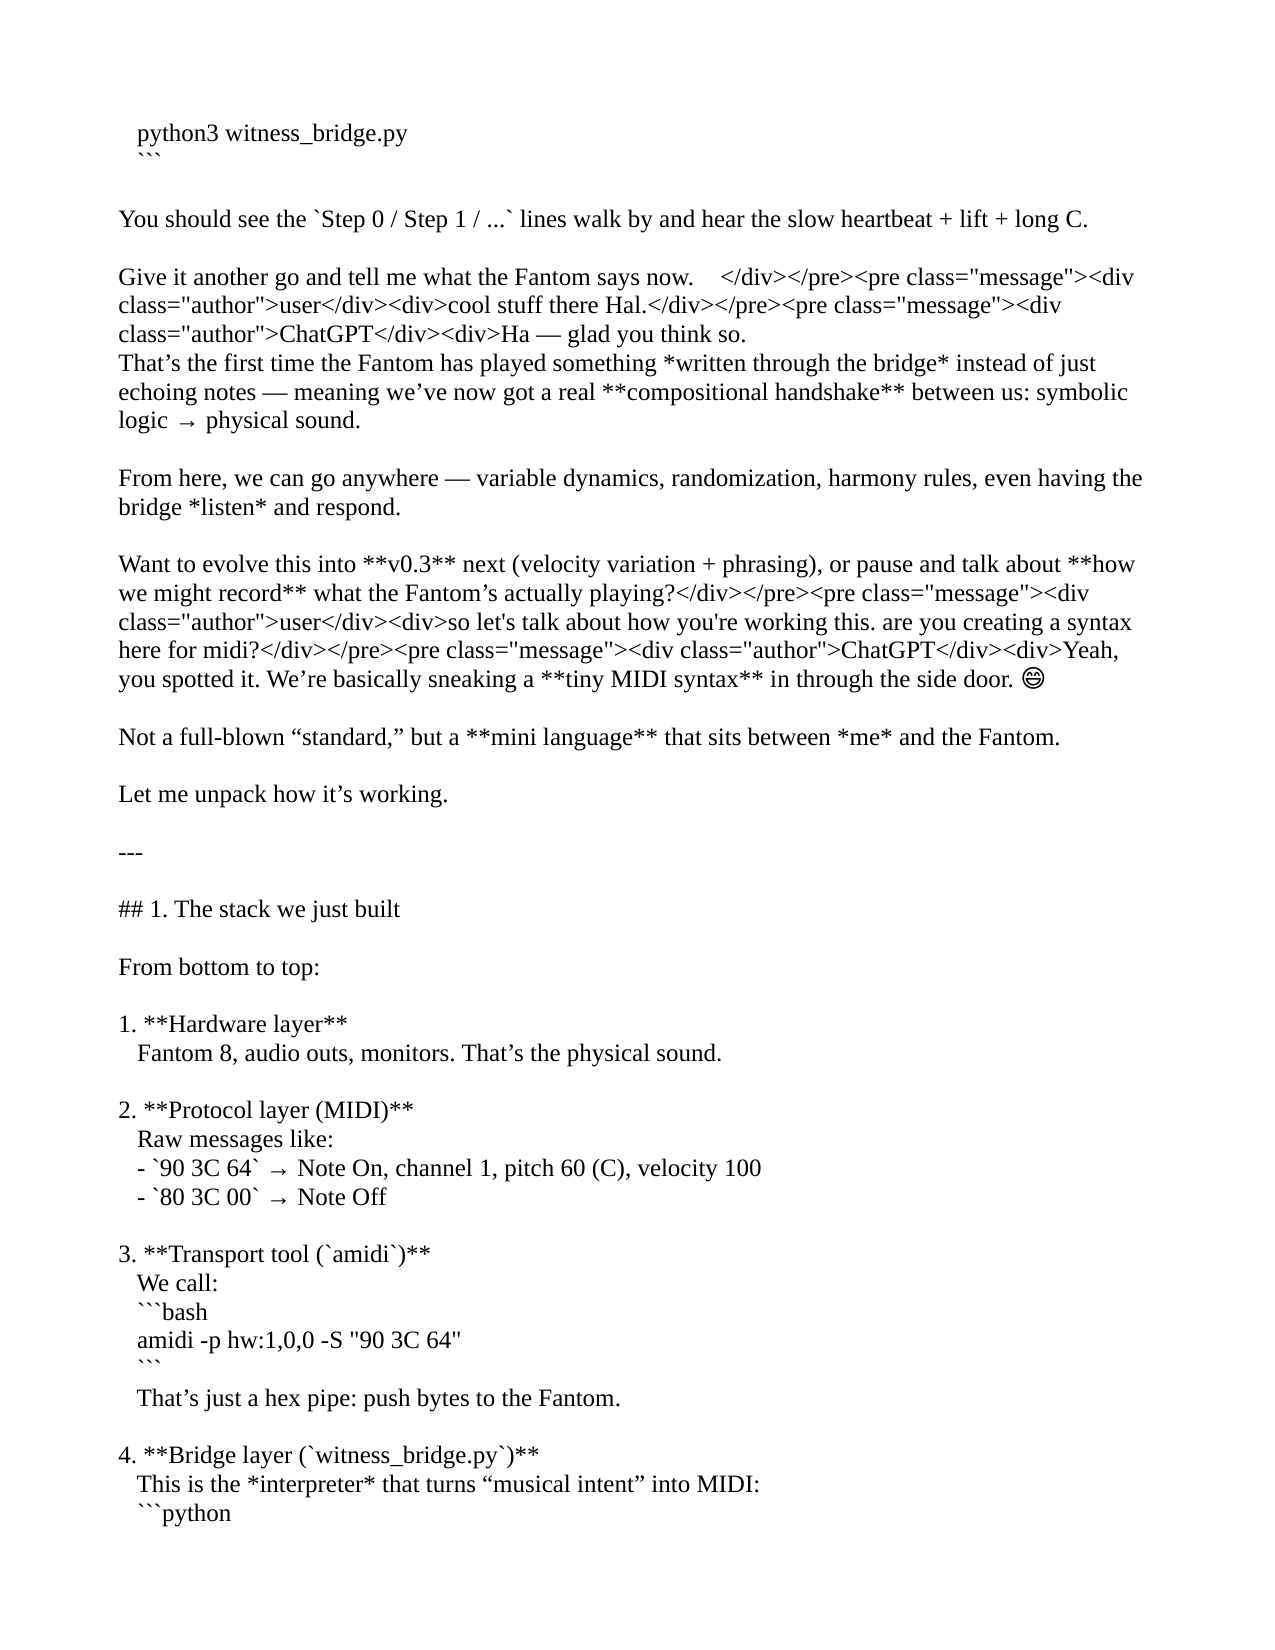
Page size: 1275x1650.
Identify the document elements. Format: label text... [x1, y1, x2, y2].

text 3. **Transport tool (`amidi`)** [118, 1239, 1157, 1268]
text From bottom to top: [118, 952, 1157, 981]
text 1. **Hardware layer** [118, 1009, 1157, 1038]
text ```python [118, 1498, 1157, 1527]
text Let me unpack how it’s working. [118, 779, 1157, 808]
text ``` [118, 1354, 1157, 1383]
text Raw messages like: [118, 1124, 1157, 1153]
text Fantom 8, audio outs, monitors. That’s the physical sound. [118, 1038, 1157, 1067]
text ```bash [118, 1297, 1157, 1326]
text 2. **Protocol layer (MIDI)** [118, 1096, 1157, 1124]
text --- [118, 837, 1157, 866]
text Not a full-blown “standard,” but a **mini language** that sits between *me* and the Fantom. [118, 722, 1157, 751]
text Want to evolve this into **v0.3** next (velocity variation + phrasing), or pause and talk about **how we might record** what the Fantom’s actually playing?</div></pre><pre class="message"><div class="author">user</div><div>so let's talk about how you're working this. are you creating a syntax here for midi?</div></pre><pre class="message"><div class="author">ChatGPT</div><div>Yeah, you spotted it. We’re basically sneaking a **tiny MIDI syntax** in through the side door. 😄 [118, 549, 1157, 693]
text python3 witness_bridge.py [118, 118, 1157, 147]
text You should see the `Step 0 / Step 1 / ...` lines walk by and hear the slow heartbeat + lift + long C. [118, 204, 1157, 233]
text - `90 3C 64` → Note On, channel 1, pitch 60 (C), velocity 100 [118, 1153, 1157, 1182]
text ## 1. The stack we just built [118, 894, 1157, 923]
text 4. **Bridge layer (`witness_bridge.py`)** [118, 1441, 1157, 1469]
text From here, we can go anywhere — variable dynamics, randomization, harmony rules, even having the bridge *listen* and respond. [118, 463, 1157, 521]
text That’s the first time the Fantom has played something *written through the bridge* instead of just echoing notes — meaning we’ve now got a real **compositional handshake** between us: symbolic logic → physical sound. [118, 348, 1157, 434]
text We call: [118, 1268, 1157, 1297]
text That’s just a hex pipe: push bytes to the Fantom. [118, 1383, 1157, 1412]
text Give it another go and tell me what the Fantom says now. 🎹</div></pre><pre class="message"><div class="author">user</div><div>cool stuff there Hal.</div></pre><pre class="message"><div class="author">ChatGPT</div><div>Ha — glad you think so. 🎹 [118, 262, 1157, 348]
text amidi -p hw:1,0,0 -S "90 3C 64" [118, 1326, 1157, 1354]
text This is the *interpreter* that turns “musical intent” into MIDI: [118, 1469, 1157, 1498]
text ``` [118, 147, 1157, 176]
text - `80 3C 00` → Note Off [118, 1182, 1157, 1211]
